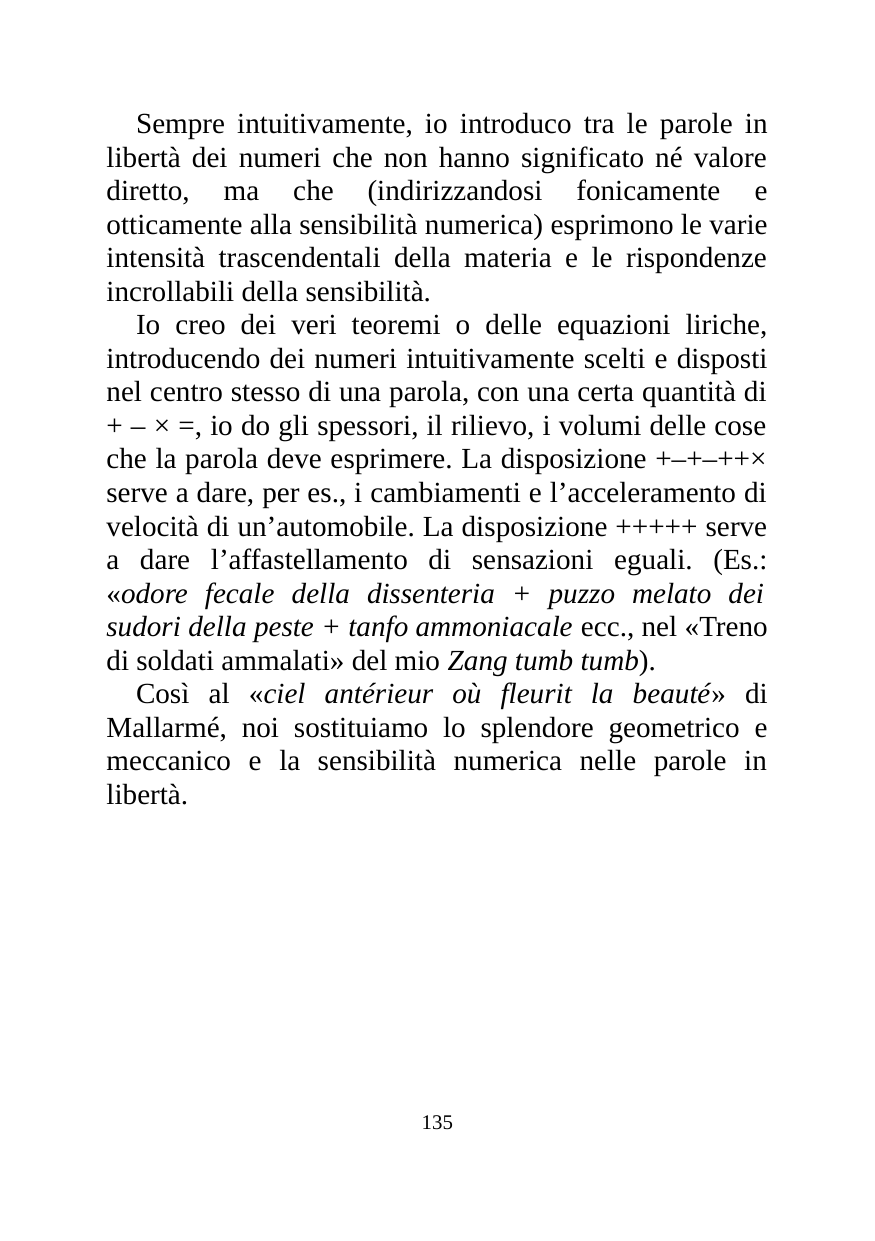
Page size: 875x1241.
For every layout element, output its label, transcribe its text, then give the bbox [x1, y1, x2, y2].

text Io creo dei veri teoremi o delle equazioni liriche, introducendo dei numeri intuitivamente scelti e disposti nel centro stesso di una parola, con una certa quantità di + – × =, io do gli spessori, il rilievo, i volumi delle cose che la parola deve esprimere. La disposizione +–+–++× serve a dare, per es., i cambiamenti e l’acceleramento di velocità di un’automobile. La disposizione +++++ serve a dare l’affastellamento di sensazioni eguali. (Es.: «odore fecale della dissenteria + puzzo melato dei sudori della peste + tanfo ammoniacale ecc., nel «Treno di soldati ammalati» del mio Zang tumb tumb). [106, 307, 768, 676]
text Sempre intuitivamente, io introduco tra le parole in libertà dei numeri che non hanno significato né valore diretto, ma che (indirizzandosi fonicamente e otticamente alla sensibilità numerica) esprimono le varie intensità trascendentali della materia e le rispondenze incrollabili della sensibilità. [106, 106, 768, 307]
text Così al «ciel antérieur où fleurit la beauté» di Mallarmé, noi sostituiamo lo splendore geometrico e meccanico e la sensibilità numerica nelle parole in libertà. [106, 676, 768, 811]
